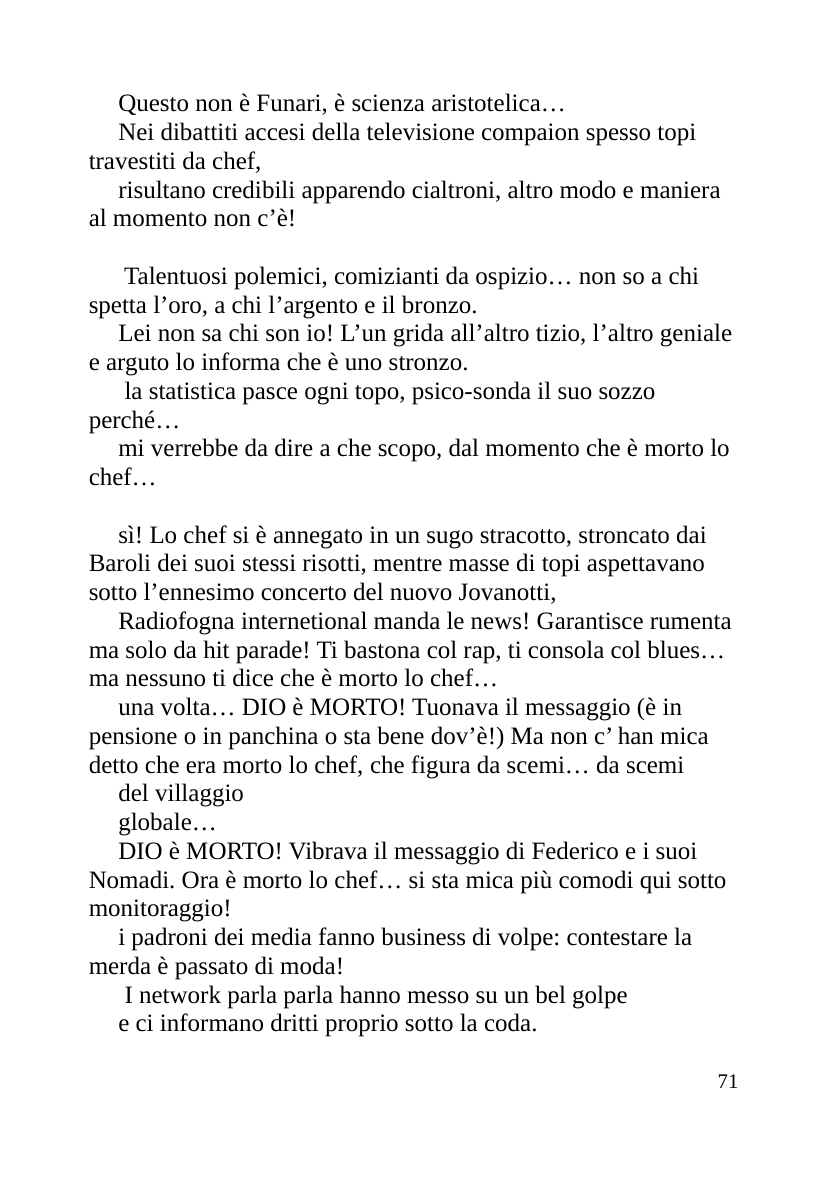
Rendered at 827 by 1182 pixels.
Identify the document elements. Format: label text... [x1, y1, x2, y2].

text Lei non sa chi son io! L’un grida all’altro tizio, l’altro geniale e arguto lo informa che è uno stronzo. [88, 318, 738, 376]
text la statistica pasce ogni topo, psico-sonda il suo sozzo perché… [88, 376, 738, 433]
text mi verrebbe da dire a che scopo, dal momento che è morto lo chef… [88, 433, 738, 491]
text Nei dibattiti accesi della televisione compaion spesso topi travestiti da chef, [88, 117, 738, 175]
text una volta… DIO è MORTO! Tuonava il messaggio (è in pensione o in panchina o sta bene dov’è!) Ma non c’ han mica detto che era morto lo chef, che figura da scemi… da scemi [88, 692, 738, 778]
text del villaggio [88, 778, 738, 807]
text I network parla parla hanno messo su un bel golpe [88, 980, 738, 1008]
text sì! Lo chef si è annegato in un sugo stracotto, stroncato dai Baroli dei suoi stessi risotti, mentre masse di topi aspettavano sotto l’ennesimo concerto del nuovo Jovanotti, [88, 520, 738, 606]
text Radiofogna internetional manda le news! Garantisce rumenta ma solo da hit parade! Ti bastona col rap, ti consola col blues… ma nessuno ti dice che è morto lo chef… [88, 606, 738, 692]
text e ci informano dritti proprio sotto la coda. [88, 1008, 738, 1037]
text Talentuosi polemici, comizianti da ospizio… non so a chi spetta l’oro, a chi l’argento e il bronzo. [88, 261, 738, 318]
text risultano credibili apparendo cialtroni, altro modo e maniera al momento non c’è! [88, 175, 738, 232]
text Questo non è Funari, è scienza aristotelica… [88, 88, 738, 117]
text DIO è MORTO! Vibrava il messaggio di Federico e i suoi Nomadi. Ora è morto lo chef… si sta mica più comodi qui sotto monitoraggio! [88, 836, 738, 922]
text i padroni dei media fanno business di volpe: contestare la merda è passato di moda! [88, 922, 738, 980]
text globale… [88, 807, 738, 836]
